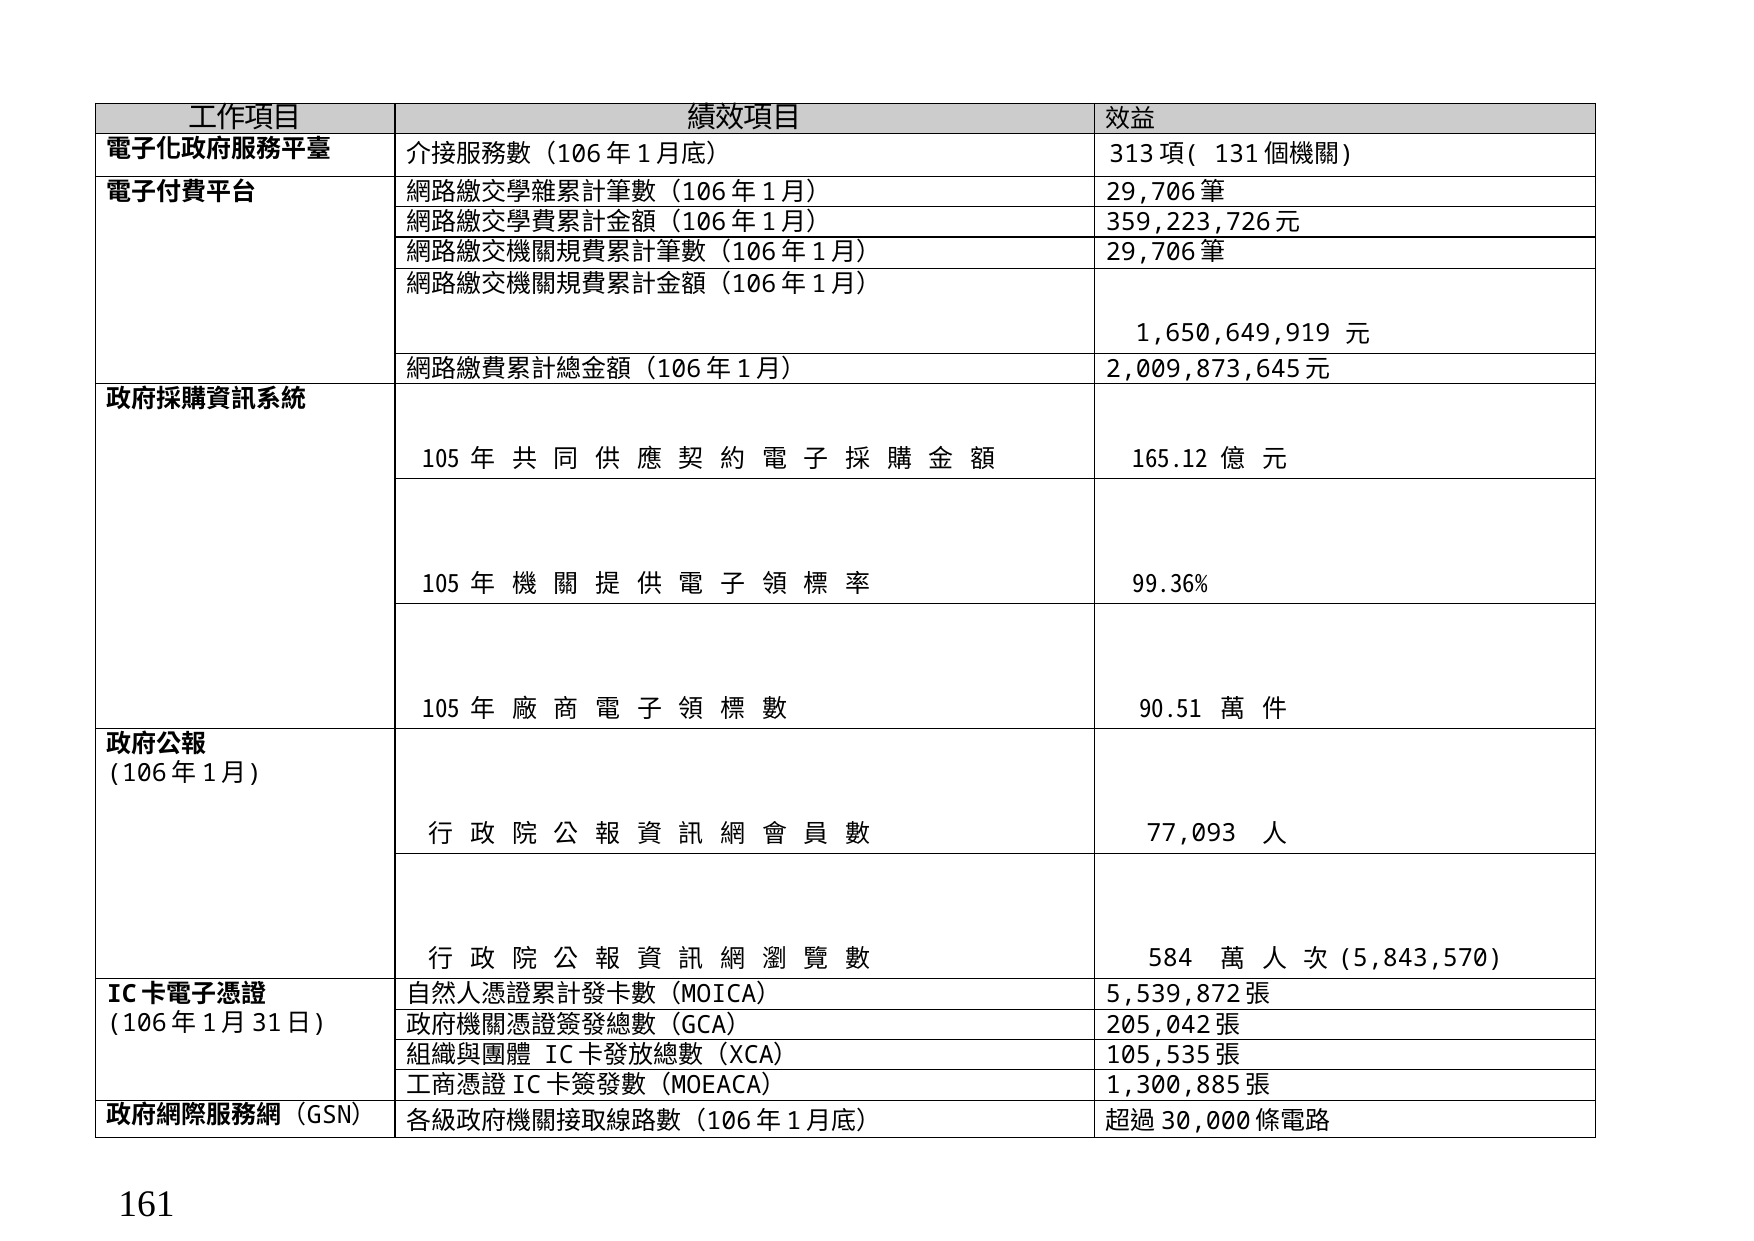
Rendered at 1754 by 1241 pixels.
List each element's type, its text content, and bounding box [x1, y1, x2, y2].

table_cell 105年廠商電子領標數 [396, 604, 1094, 728]
table_cell 1,650,649,919元 [1095, 269, 1595, 353]
table_cell 29,706筆 [1095, 177, 1595, 206]
table_cell 網路繳交機關規費累計筆數（106年1月） [396, 238, 1094, 268]
table_header 效益 [1095, 104, 1595, 133]
table_cell 77,093人 [1095, 729, 1595, 853]
table_cell 政府公報 (106年1月) [96, 729, 394, 978]
table_cell 自然人憑證累計發卡數（MOICA） [396, 979, 1094, 1009]
table_cell 超過30,000條電路 [1095, 1101, 1595, 1137]
table_cell 99.36% [1095, 479, 1595, 603]
table_cell 2,009,873,645元 [1095, 354, 1595, 383]
table_cell 165.12億元 [1095, 384, 1595, 478]
table_cell 105年機關提供電子領標率 [396, 479, 1094, 603]
table_cell 90.51萬件 [1095, 604, 1595, 728]
table_cell IC卡電子憑證 (106年1月31日) [96, 979, 394, 1099]
table_cell 工商憑證IC卡簽發數（MOEACA） [396, 1070, 1094, 1099]
table_cell 網路繳費累計總金額（106年1月） [396, 354, 1094, 383]
table_cell 29,706筆 [1095, 238, 1595, 268]
table_cell 網路繳交機關規費累計金額（106年1月） [396, 269, 1094, 353]
table_cell 各級政府機關接取線路數（106年1月底） [396, 1101, 1094, 1137]
table_cell 組織與團體 IC卡發放總數（XCA） [396, 1040, 1094, 1069]
table_header 績效項目 [396, 104, 1094, 133]
table_cell 電子付費平台 [96, 177, 394, 383]
table_cell 313項( 131個機關) [1095, 134, 1595, 176]
table_cell 電子化政府服務平臺 [96, 134, 394, 176]
table_cell 1,300,885張 [1095, 1070, 1595, 1099]
table_cell 359,223,726元 [1095, 207, 1595, 236]
table_cell 網路繳交學費累計金額（106年1月） [396, 207, 1094, 236]
table_cell 105,535張 [1095, 1040, 1595, 1069]
table_cell 網路繳交學雜累計筆數（106年1月） [396, 177, 1094, 206]
table_cell 行政院公報資訊網瀏覽數 [396, 854, 1094, 978]
table_cell 行政院公報資訊網會員數 [396, 729, 1094, 853]
table_cell 205,042張 [1095, 1010, 1595, 1039]
table_cell 105年共同供應契約電子採購金額 [396, 384, 1094, 478]
table_cell 介接服務數（106年1月底） [396, 134, 1094, 176]
table_cell 政府機關憑證簽發總數（GCA） [396, 1010, 1094, 1039]
table_header 工作項目 [96, 104, 394, 133]
table_cell 政府網際服務網（GSN） [96, 1101, 394, 1137]
table_cell 5,539,872張 [1095, 979, 1595, 1009]
table_cell 政府採購資訊系統 [96, 384, 394, 728]
table_cell 584萬人次(5,843,570) [1095, 854, 1595, 978]
